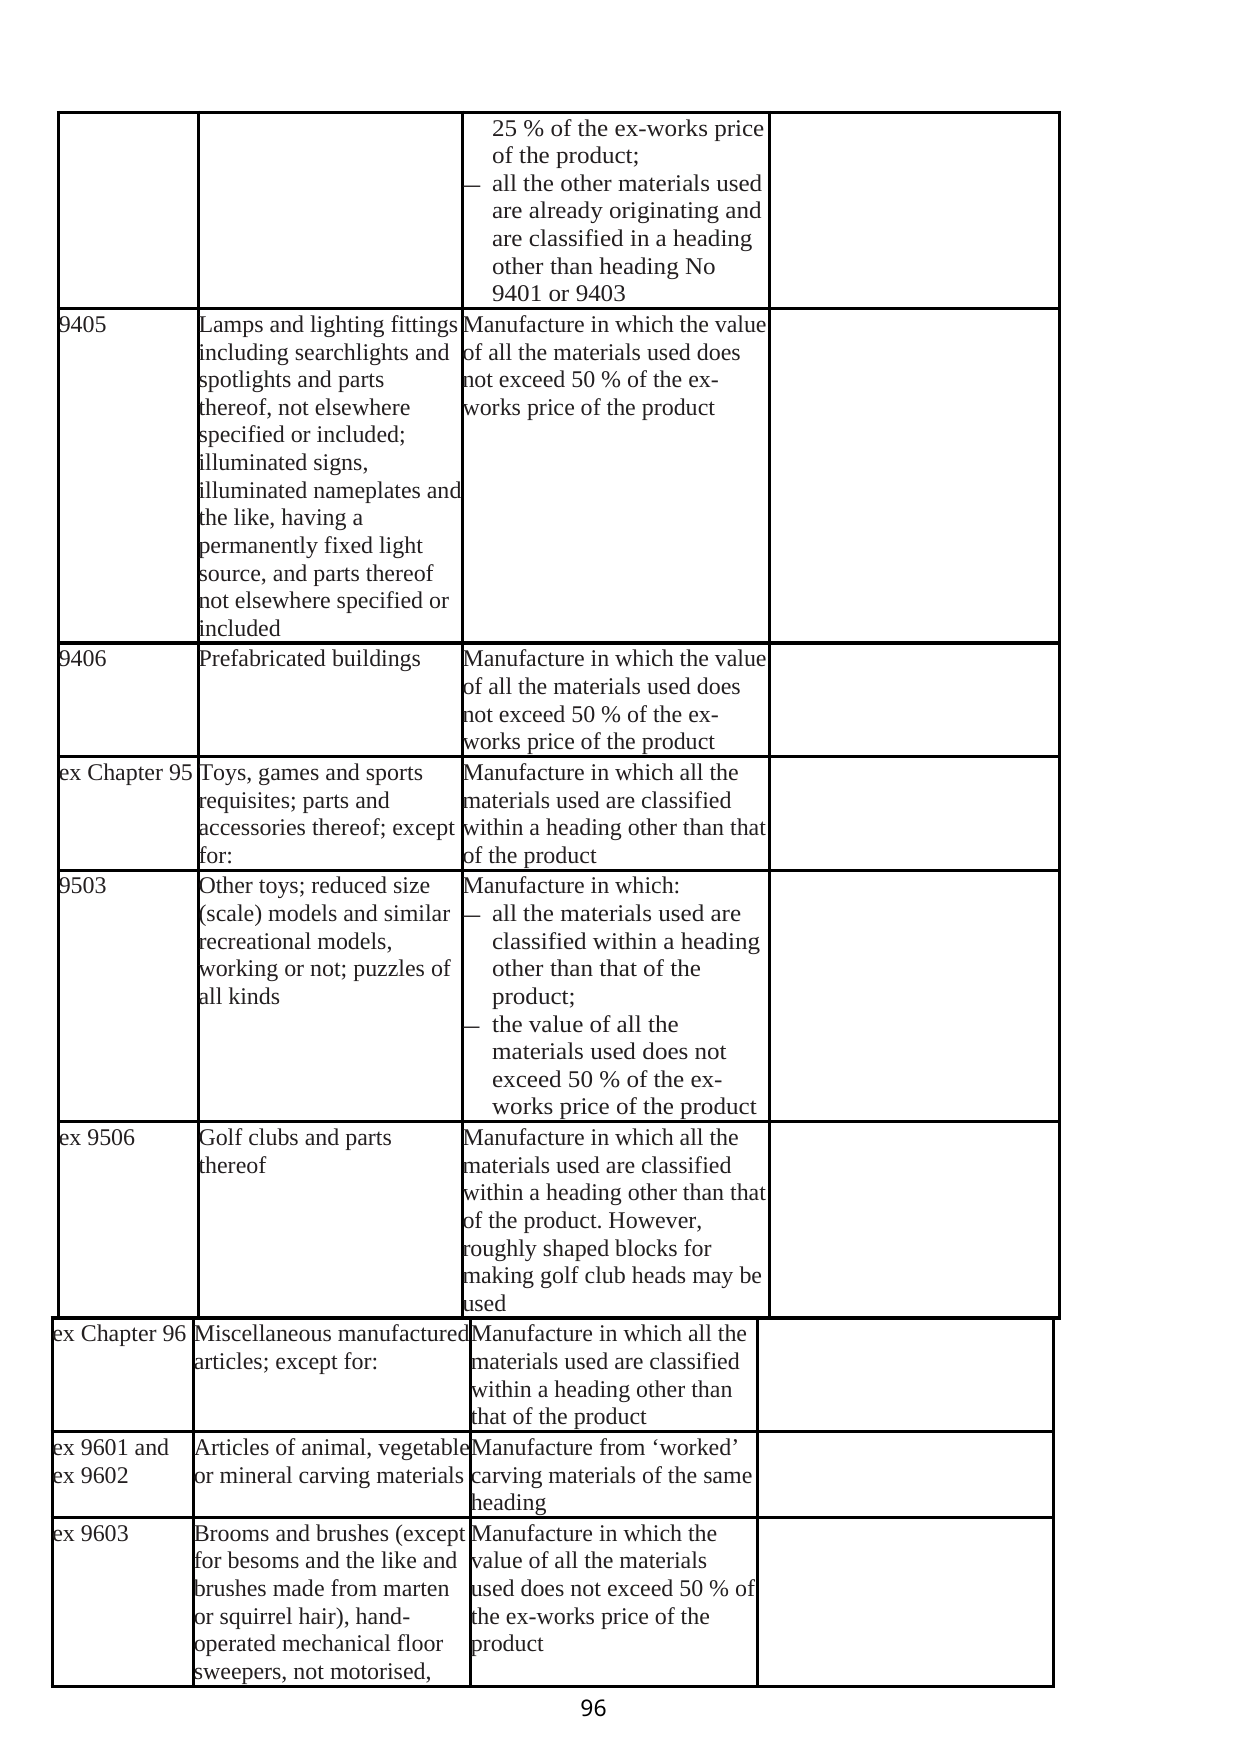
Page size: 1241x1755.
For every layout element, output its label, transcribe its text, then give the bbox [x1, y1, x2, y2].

table_cell [1081, 755, 1091, 868]
table_cell Brooms and brushes (except for besoms and the like and brushes made from marten or squirrel hair), hand-operated mechanical floor sweepers, not motorised, [195, 1519, 469, 1684]
table_cell Miscellaneous manufactured articles; except for: [195, 1320, 469, 1430]
table_cell [1081, 307, 1091, 641]
table_cell [759, 1519, 1052, 1684]
table_cell [771, 645, 1058, 755]
table_cell Manufacture in which the value of all the materials used does not exceed 50 % of the ex-works price of the product [472, 1519, 756, 1684]
table_cell [1081, 641, 1091, 755]
table_cell [1055, 1516, 1060, 1684]
table_cell [1061, 307, 1081, 641]
table_cell 9406 [60, 645, 197, 755]
table_cell [771, 310, 1058, 641]
table_cell Other toys; reduced size (scale) models and similar recreational models, working or not; puzzles of all kinds [200, 872, 461, 1120]
table_cell [771, 114, 1058, 307]
table_cell [1061, 755, 1081, 868]
table_cell Manufacture in which: all the materials used are classified within a heading other than that of the product; the value of all the materials used does not exceed 50 % of the ex-works price of the product [464, 872, 768, 1120]
table_cell [759, 1320, 1052, 1430]
table_cell [52, 641, 57, 755]
table_cell [1081, 1316, 1091, 1430]
table_cell [1081, 111, 1091, 307]
table_cell Golf clubs and parts thereof [200, 1123, 461, 1316]
table_cell Articles of animal, vegetable or mineral carving materials [195, 1433, 469, 1516]
table_cell ex 9506 [60, 1123, 197, 1316]
table_cell [771, 872, 1058, 1120]
table_cell [759, 1433, 1052, 1516]
table_cell Toys, games and sports requisites; parts and accessories thereof; except for: [200, 758, 461, 868]
table_cell [771, 758, 1058, 868]
table_cell [1060, 1430, 1081, 1516]
table_cell 25 % of the ex-works price of the product; all the other materials used are already originating and are classified in a heading other than heading No 9401 or 9403 [464, 114, 768, 307]
table_cell ex Chapter 95 [60, 758, 197, 868]
table_cell [1055, 1320, 1060, 1430]
table_cell Manufacture in which the value of all the materials used does not exceed 50 % of the ex-works price of the product [464, 310, 768, 641]
table_cell 9405 [60, 310, 197, 641]
table_cell ex Chapter 96 [54, 1320, 192, 1430]
table_cell ex 9601 and ex 9602 [54, 1433, 192, 1516]
table_cell Manufacture in which all the materials used are classified within a heading other than that of the product. However, roughly shaped blocks for making golf club heads may be used [464, 1123, 768, 1316]
table_cell Manufacture from ‘worked’ carving materials of the same heading [472, 1433, 756, 1516]
table_cell [1060, 1316, 1081, 1430]
table_cell Prefabricated buildings [200, 645, 461, 755]
table_cell [1055, 1430, 1060, 1516]
table_cell [52, 111, 57, 307]
table_cell Lamps and lighting fittings including searchlights and spotlights and parts thereof, not elsewhere specified or included; illuminated signs, illuminated nameplates and the like, having a permanently fixed light source, and parts thereof not elsewhere specified or included [200, 310, 461, 641]
table_cell [60, 114, 197, 307]
table_cell [52, 307, 57, 641]
table_cell [1081, 869, 1091, 1120]
table_cell [1060, 1516, 1081, 1684]
table_cell [771, 1123, 1058, 1316]
table_cell [1081, 1430, 1091, 1516]
table_cell [200, 114, 461, 307]
table_cell [1061, 111, 1081, 307]
table_cell Manufacture in which all the materials used are classified within a heading other than that of the product [472, 1320, 756, 1430]
table_cell [52, 869, 57, 1120]
table_cell Manufacture in which all the materials used are classified within a heading other than that of the product [464, 758, 768, 868]
table_cell [52, 1120, 57, 1316]
table_cell [52, 755, 57, 868]
table_cell [1081, 1120, 1091, 1316]
table_cell [1081, 1516, 1091, 1684]
table_cell ex 9603 [54, 1519, 192, 1684]
table_cell [1061, 869, 1081, 1120]
table_cell Manufacture in which the value of all the materials used does not exceed 50 % of the ex-works price of the product [464, 645, 768, 755]
table_cell [1061, 1120, 1081, 1316]
table_cell [1061, 641, 1081, 755]
table_cell 9503 [60, 872, 197, 1120]
